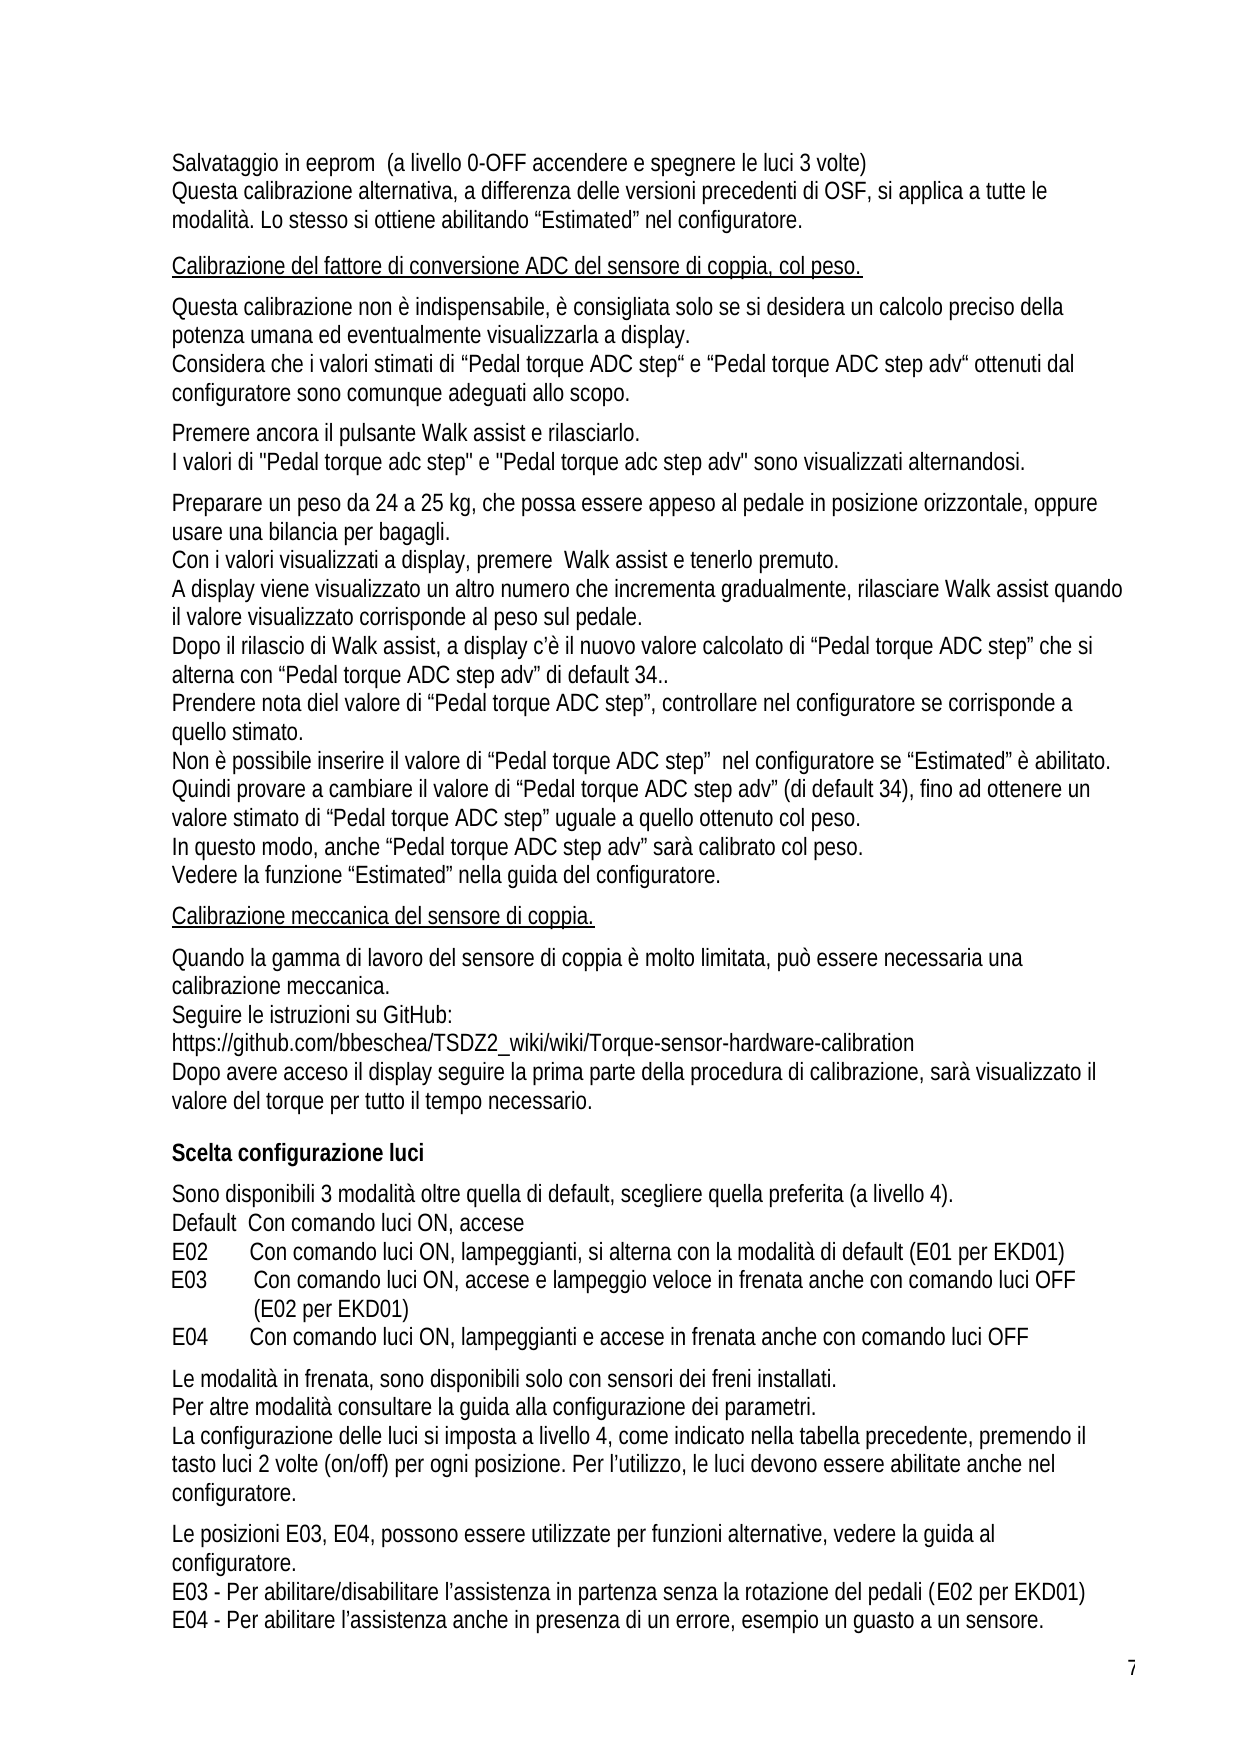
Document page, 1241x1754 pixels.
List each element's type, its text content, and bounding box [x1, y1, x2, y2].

text Per altre modalità consultare la guida alla configurazione dei parametri. [172, 1392, 1125, 1421]
text Non è possibile inserire il valore di “Pedal torque ADC step” nel configuratore se “Estimated” è abilitato. Quindi provare a cambiare il valore di “Pedal torque ADC step adv” (di default 34), fino ad ottenere un valore stimato di “Pedal torque ADC step” uguale a quello ottenuto col peso. [172, 746, 1125, 832]
text Le posizioni E03, E04, possono essere utilizzate per funzioni alternative, vedere la guida al configuratore. [172, 1519, 1125, 1577]
text La configurazione delle luci si imposta a livello 4, come indicato nella tabella precedente, premendo il tasto luci 2 volte (on/off) per ogni posizione. Per l’utilizzo, le luci devono essere abilitate anche nel configuratore. [172, 1421, 1125, 1507]
text E04 - Per abilitare l’assistenza anche in presenza di un errore, esempio un guasto a un sensore. [172, 1605, 1125, 1634]
text https://github.com/bbeschea/TSDZ2_wiki/wiki/Torque-sensor-hardware-calibration [172, 1028, 1125, 1057]
text Quando la gamma di lavoro del sensore di coppia è molto limitata, può essere necessaria una calibrazione meccanica. [172, 942, 1125, 1000]
text Dopo avere acceso il display seguire la prima parte della procedura di calibrazione, sarà visualizzato il valore del torque per tutto il tempo necessario. [172, 1057, 1125, 1114]
text Considera che i valori stimati di “Pedal torque ADC step“ e “Pedal torque ADC step adv“ ottenuti dal configuratore sono comunque adeguati allo scopo. [172, 349, 1125, 406]
text Prendere nota diel valore di “Pedal torque ADC step”, controllare nel configuratore se corrisponde a quello stimato. [172, 688, 1125, 746]
text Con i valori visualizzati a display, premere Walk assist e tenerlo premuto. [172, 545, 1125, 574]
text Premere ancora il pulsante Walk assist e rilasciarlo. [172, 418, 1125, 447]
text Seguire le istruzioni su GitHub: [172, 1000, 1125, 1028]
text E03 - Per abilitare/disabilitare l’assistenza in partenza senza la rotazione del pedali (E02 per EKD01) [172, 1577, 1125, 1605]
text In questo modo, anche “Pedal torque ADC step adv” sarà calibrato col peso. [172, 832, 1125, 860]
text E04 Con comando luci ON, lampeggianti e accese in frenata anche con comando luci OFF [172, 1322, 1125, 1351]
text E02 Con comando luci ON, lampeggianti, si alterna con la modalità di default (E01 per EKD01) [172, 1236, 1125, 1265]
text Default Con comando luci ON, accese [172, 1208, 1125, 1236]
text Scelta configurazione luci [172, 1138, 1125, 1167]
text Sono disponibili 3 modalità oltre quella di default, scegliere quella preferita (a livello 4). [172, 1179, 1125, 1208]
text E03 Con comando luci ON, accese e lampeggio veloce in frenata anche con comando luci OFF (E02 per EKD01) [171, 1265, 1125, 1322]
text Calibrazione del fattore di conversione ADC del sensore di coppia, col peso. [172, 251, 1125, 280]
text Questa calibrazione alternativa, a differenza delle versioni precedenti di OSF, si applica a tutte le modalità. Lo stesso si ottiene abilitando “Estimated” nel configuratore. [172, 176, 1125, 233]
text Salvataggio in eeprom (a livello 0-OFF accendere e spegnere le luci 3 volte) [172, 148, 1125, 176]
text Questa calibrazione non è indispensabile, è consigliata solo se si desidera un calcolo preciso della potenza umana ed eventualmente visualizzarla a display. [172, 292, 1125, 349]
text Preparare un peso da 24 a 25 kg, che possa essere appeso al pedale in posizione orizzontale, oppure usare una bilancia per bagagli. [172, 488, 1125, 545]
text Le modalità in frenata, sono disponibili solo con sensori dei freni installati. [172, 1363, 1125, 1392]
text Dopo il rilascio di Walk assist, a display c’è il nuovo valore calcolato di “Pedal torque ADC step” che si alterna con “Pedal torque ADC step adv” di default 34.. [172, 631, 1125, 688]
text I valori di "Pedal torque adc step" e "Pedal torque adc step adv" sono visualizzati alternandosi. [172, 447, 1125, 475]
text Calibrazione meccanica del sensore di coppia. [172, 901, 1125, 930]
text Vedere la funzione “Estimated” nella guida del configuratore. [172, 860, 1125, 889]
text A display viene visualizzato un altro numero che incrementa gradualmente, rilasciare Walk assist quando il valore visualizzato corrisponde al peso sul pedale. [172, 574, 1125, 631]
